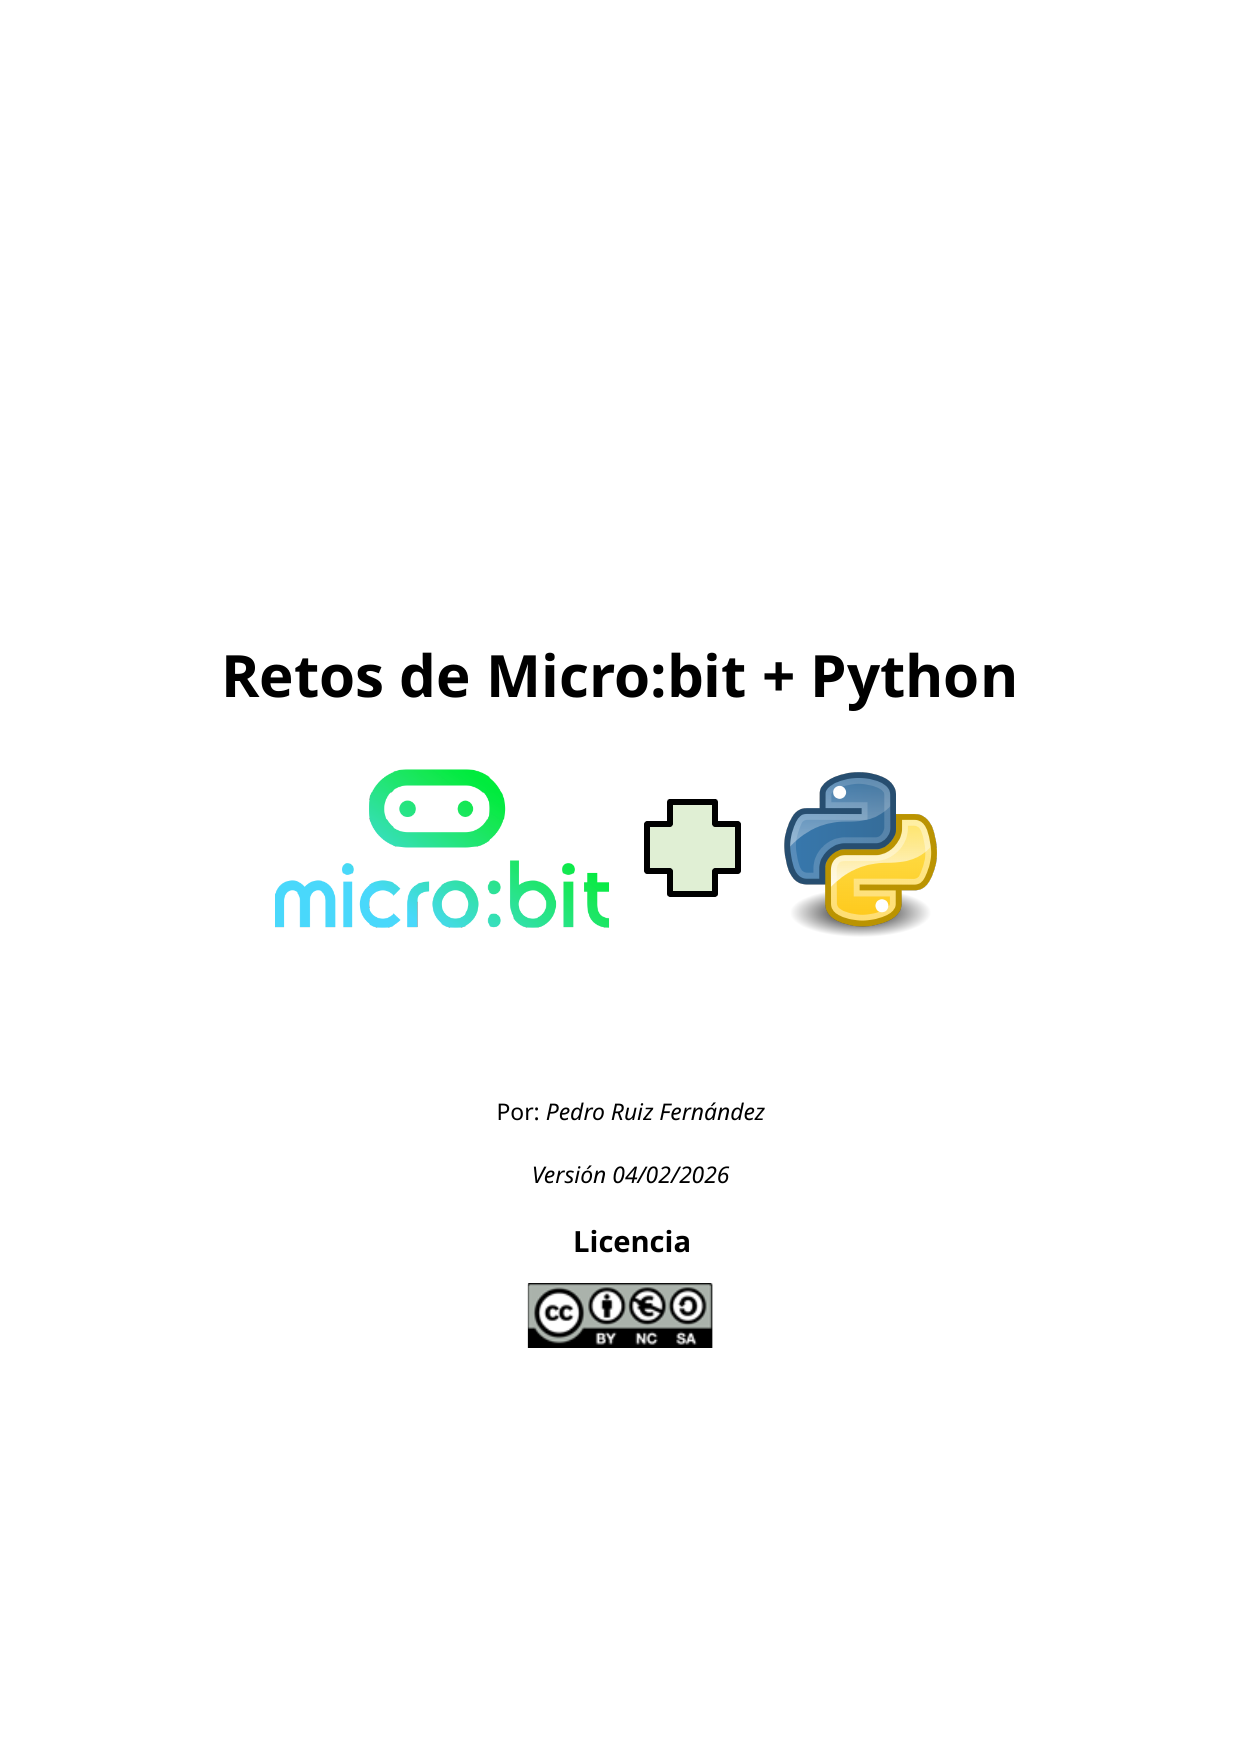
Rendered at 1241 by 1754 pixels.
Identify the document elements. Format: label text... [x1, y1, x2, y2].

title Retos de Micro:bit + Python [88, 635, 1152, 715]
picture [774, 768, 947, 941]
text Por: Pedro Ruiz Fernández [88, 1096, 1152, 1128]
picture [275, 766, 610, 928]
picture [527, 1283, 713, 1348]
text Licencia [88, 1221, 1152, 1261]
text Versión 04/02/2026 [88, 1159, 1152, 1190]
